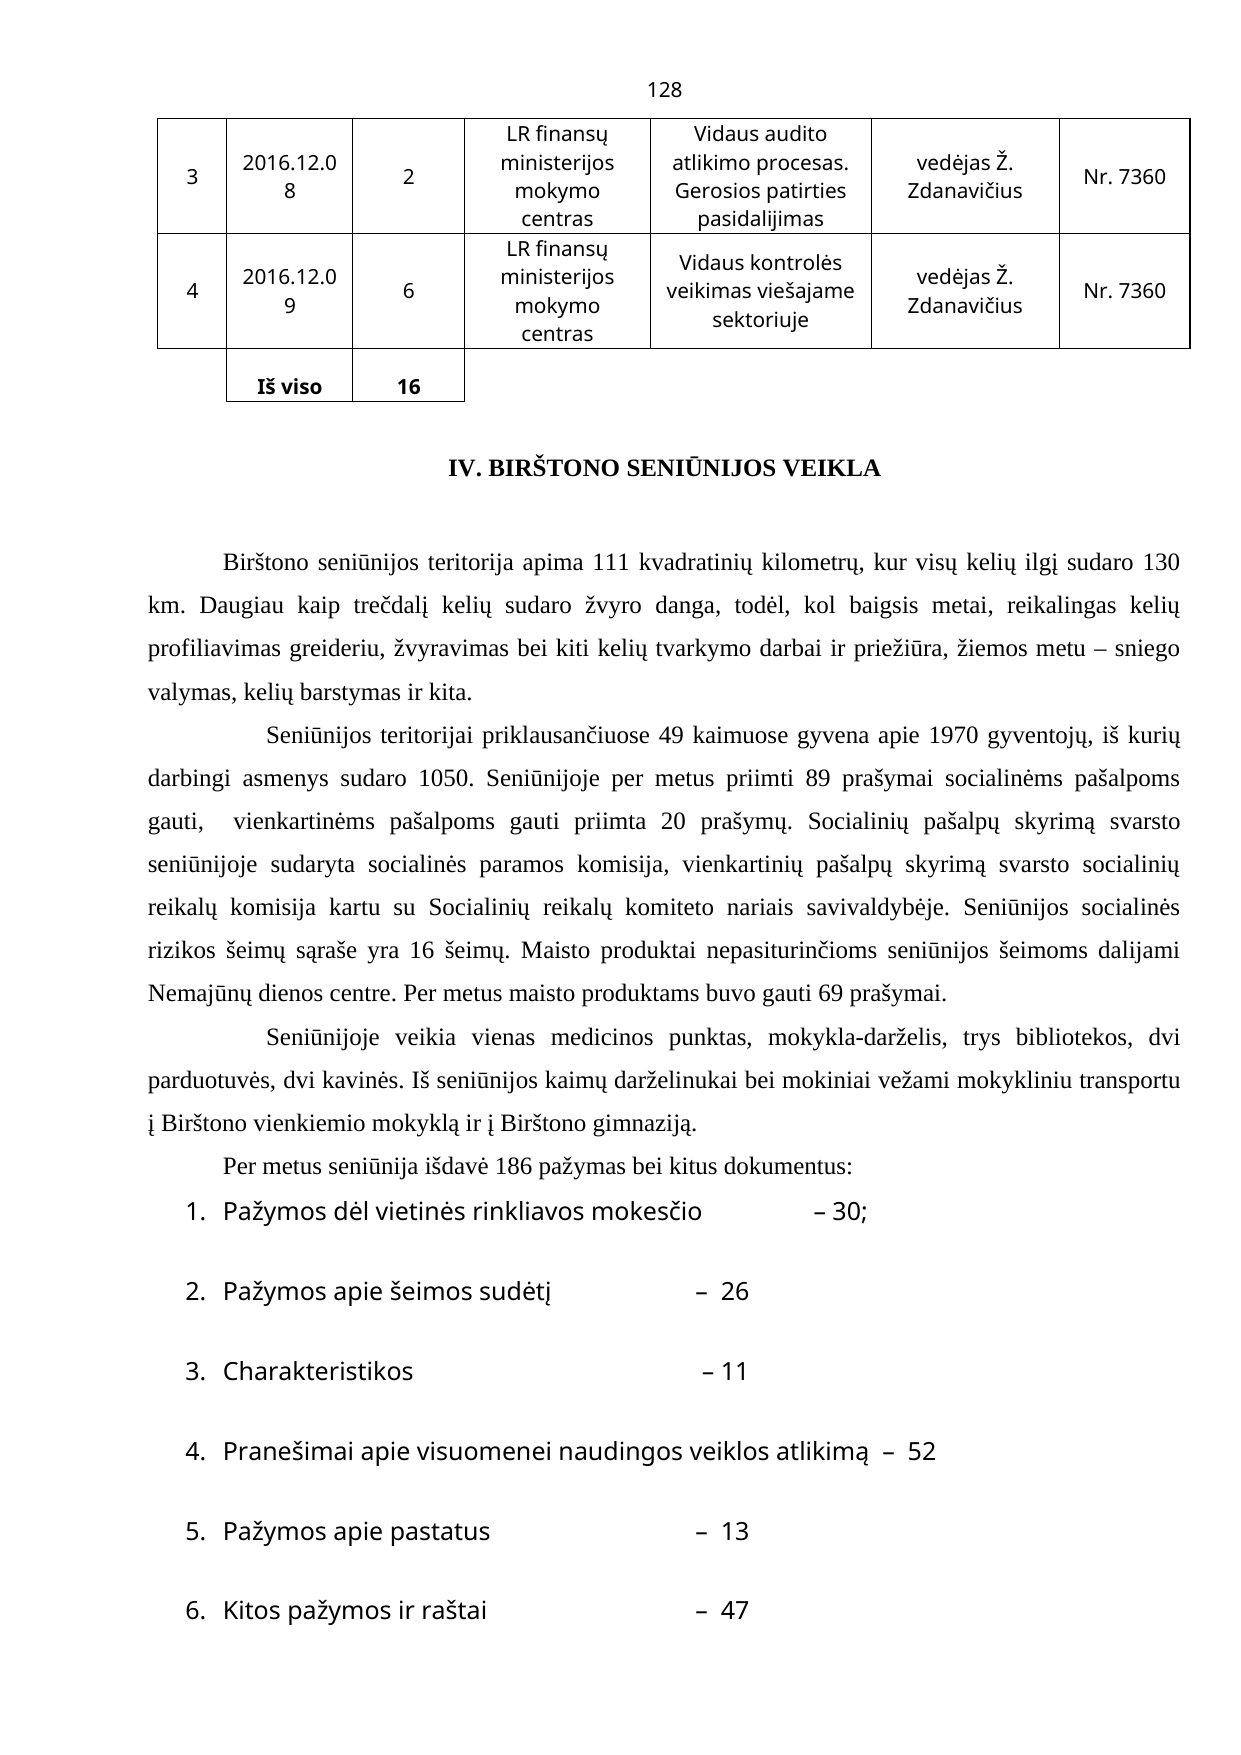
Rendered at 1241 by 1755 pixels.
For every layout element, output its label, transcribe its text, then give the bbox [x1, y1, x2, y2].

table_cell [1059, 349, 1190, 401]
table_cell 16 [353, 349, 464, 401]
table_cell [871, 349, 1059, 401]
text 4. Pranešimai apie visuomenei naudingos veiklos atlikimą – 52 [185, 1433, 1181, 1467]
table_cell vedėjas Ž. Zdanavičius [872, 119, 1059, 233]
text IV. BIRŠTONO SENIŪNIJOS VEIKLA [148, 453, 1181, 482]
table_cell [650, 349, 871, 401]
table_cell Iš viso [227, 349, 352, 401]
table_cell Nr. 7360 [1060, 119, 1189, 233]
table_cell Vidaus audito atlikimo procesas. Gerosios patirties pasidalijimas [651, 119, 871, 233]
text 6. Kitos pažymos ir raštai – 47 [185, 1593, 1181, 1627]
table_cell LR finansų ministerijos mokymo centras [465, 234, 650, 348]
text Birštono seniūnijos teritorija apima 111 kvadratinių kilometrų, kur visų kelių ilgį sudaro 130 km. Daugiau kaip trečdalį kelių sudaro žvyro danga, todėl, kol baigsis metai, reikalingas kelių profiliavimas greideriu, žvyravimas bei kiti kelių tvarkymo darbai ir priežiūra, žiemos metu – sniego valymas, kelių barstymas ir kita. [148, 547, 1181, 705]
table_cell [158, 349, 226, 401]
table_cell LR finansų ministerijos mokymo centras [465, 119, 650, 233]
text Seniūnijoje veikia vienas medicinos punktas, mokykla-darželis, trys bibliotekos, dvi parduotuvės, dvi kavinės. Iš seniūnijos kaimų darželinukai bei mokiniai vežami mokykliniu transportu į Birštono vienkiemio mokyklą ir į Birštono gimnaziją. [148, 1022, 1181, 1137]
table_cell [465, 349, 650, 401]
table_cell 2 [353, 119, 464, 233]
text Per metus seniūnija išdavė 186 pažymas bei kitus dokumentus: [148, 1151, 1181, 1180]
text 2. Pažymos apie šeimos sudėtį – 26 [185, 1274, 1181, 1308]
table_cell Vidaus kontrolės veikimas viešajame sektoriuje [651, 234, 871, 348]
text 5. Pažymos apie pastatus – 13 [185, 1513, 1181, 1547]
table_cell vedėjas Ž. Zdanavičius [872, 234, 1059, 348]
text Seniūnijos teritorijai priklausančiuose 49 kaimuose gyvena apie 1970 gyventojų, iš kurių darbingi asmenys sudaro 1050. Seniūnijoje per metus priimti 89 prašymai socialinėms pašalpoms gauti, vienkartinėms pašalpoms gauti priimta 20 prašymų. Socialinių pašalpų skyrimą svarsto seniūnijoje sudaryta socialinės paramos komisija, vienkartinių pašalpų skyrimą svarsto socialinių reikalų komisija kartu su Socialinių reikalų komiteto nariais savivaldybėje. Seniūnijos socialinės rizikos šeimų sąraše yra 16 šeimų. Maisto produktai nepasiturinčioms seniūnijos šeimoms dalijami Nemajūnų dienos centre. Per metus maisto produktams buvo gauti 69 prašymai. [148, 720, 1181, 1007]
table_cell 4 [158, 234, 226, 348]
table_cell 6 [353, 234, 464, 348]
table_cell 2016.12.08 [227, 119, 352, 233]
text 3. Charakteristikos – 11 [185, 1354, 1181, 1388]
text 1. Pažymos dėl vietinės rinkliavos mokesčio – 30; [185, 1194, 1181, 1228]
table_cell 3 [158, 119, 226, 233]
table_cell 2016.12.09 [227, 234, 352, 348]
table_cell Nr. 7360 [1060, 234, 1189, 348]
